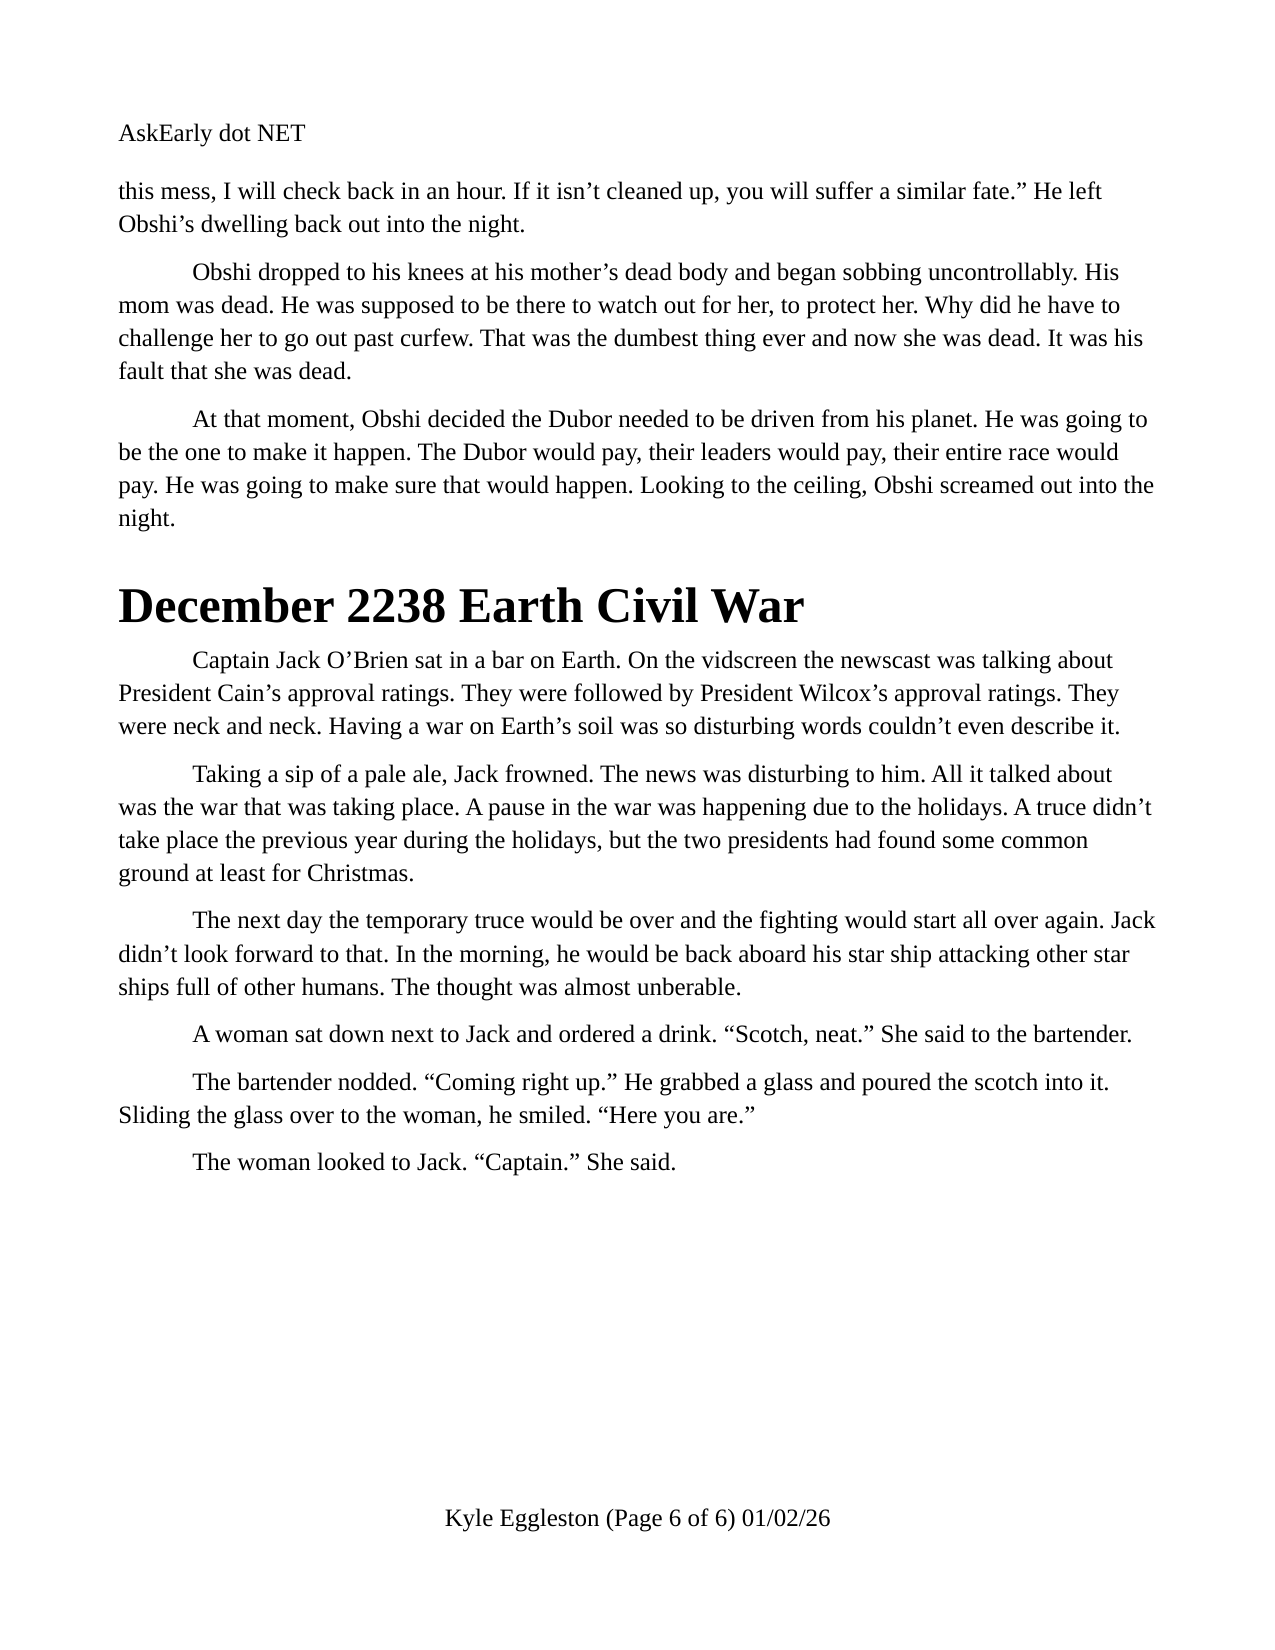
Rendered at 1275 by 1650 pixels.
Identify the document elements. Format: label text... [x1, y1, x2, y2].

text The bartender nodded. “Coming right up.” He grabbed a glass and poured the scotch into it. Sliding the glass over to the woman, he smiled. “Here you are.” [118, 1067, 1157, 1129]
text At that moment, Obshi decided the Dubor needed to be driven from his planet. He was going to be the one to make it happen. The Dubor would pay, their leaders would pay, their entire race would pay. He was going to make sure that would happen. Looking to the ceiling, Obshi screamed out into the night. [118, 404, 1157, 531]
text The woman looked to Jack. “Captain.” She said. [118, 1147, 1157, 1176]
text Taking a sip of a pale ale, Jack frowned. The news was disturbing to him. All it talked about was the war that was taking place. A pause in the war was happening due to the holidays. A truce didn’t take place the previous year during the holidays, but the two presidents had found some common ground at least for Christmas. [118, 759, 1157, 887]
text Captain Jack O’Brien sat in a bar on Earth. On the vidscreen the newscast was talking about President Cain’s approval ratings. They were followed by President Wilcox’s approval ratings. They were neck and neck. Having a war on Earth’s soil was so disturbing words couldn’t even describe it. [118, 645, 1157, 740]
text Obshi dropped to his knees at his mother’s dead body and began sobbing uncontrollably. His mom was dead. He was supposed to be there to watch out for her, to protect her. Why did he have to challenge her to go out past curfew. That was the dumbest thing ever and now she was dead. It was his fault that she was dead. [118, 257, 1157, 385]
text this mess, I will check back in an hour. If it isn’t cleaned up, you will suffer a similar fate.” He left Obshi’s dwelling back out into the night. [118, 176, 1157, 238]
text A woman sat down next to Jack and ordered a drink. “Scotch, neat.” She said to the bartender. [118, 1019, 1157, 1048]
subtitle December 2238 Earth Civil War [118, 575, 1157, 633]
text The next day the temporary truce would be over and the fighting would start all over again. Jack didn’t look forward to that. In the morning, he would be back aboard his star ship attacking other star ships full of other humans. The thought was almost unberable. [118, 906, 1157, 1000]
